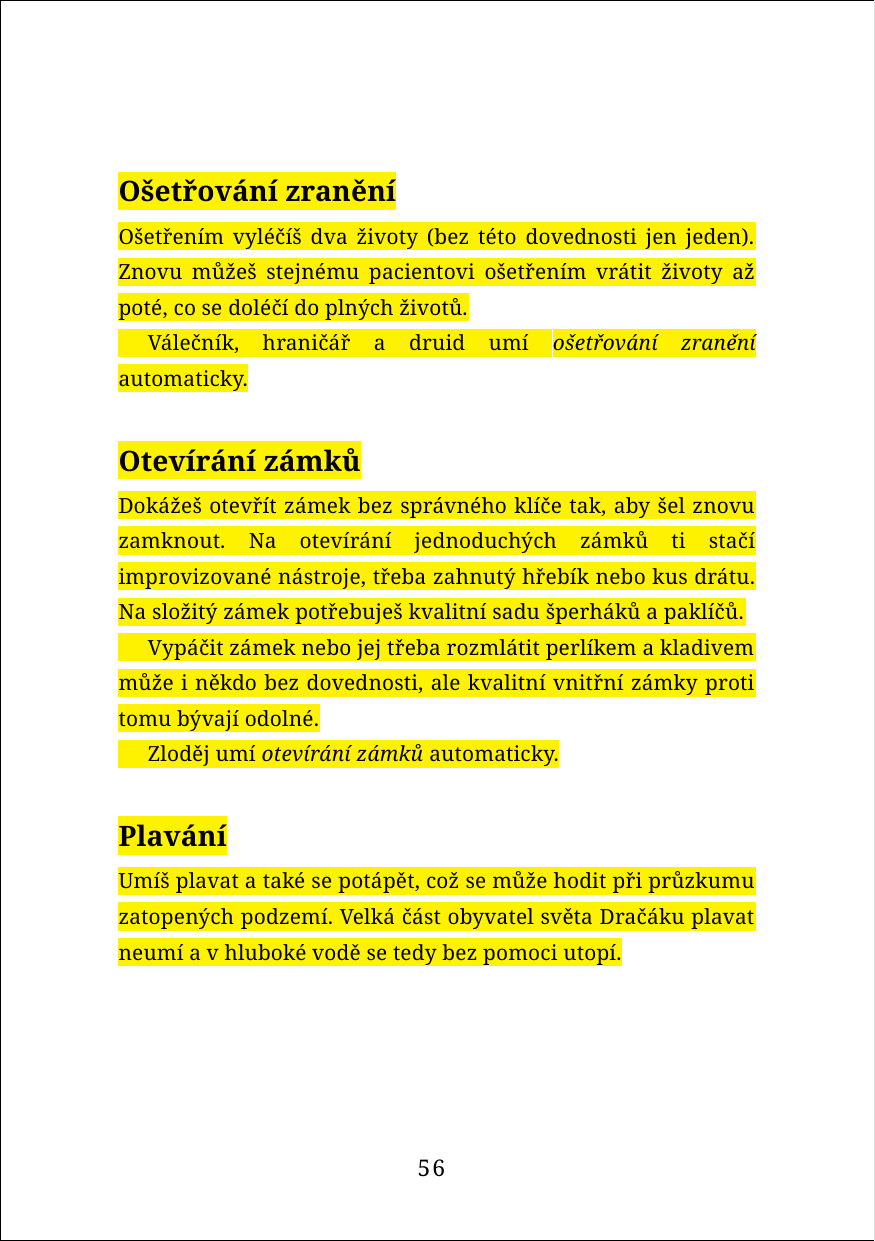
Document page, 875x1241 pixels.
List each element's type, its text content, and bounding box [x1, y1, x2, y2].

text Dokážeš otevřít zámek bez správného klíče tak, aby šel znovu zamknout. Na otevírání jednoduchých zámků ti stačí improvizované nástroje, třeba zahnutý hřebík nebo kus drátu. Na složitý zámek potřebuješ kvalitní sadu šperháků a paklíčů. Vypáčit zámek nebo jej třeba rozmlátit perlíkem a kladivem může i někdo bez dovednosti, ale kvalitní vnitřní zámky proti tomu bývají odolné. Zloděj umí otevírání zámků automaticky. [118, 491, 756, 768]
subtitle Otevírání zámků [118, 441, 756, 479]
subtitle Ošetřování zranění [118, 172, 756, 210]
text Umíš plavat a také se potápět, což se může hodit při průzkumu zatopených podzemí. Velká část obyvatel světa Dračáku plavat neumí a v hluboké vodě se tedy bez pomoci utopí. [118, 867, 756, 966]
text Ošetřením vyléčíš dva životy (bez této dovednosti jen jeden). Znovu můžeš stejnému pacientovi ošetřením vrátit životy až poté, co se doléčí do plných životů. Válečník, hraničář a druid umí ošetřování zranění automaticky. [118, 222, 756, 392]
subtitle Plavání [118, 816, 756, 855]
